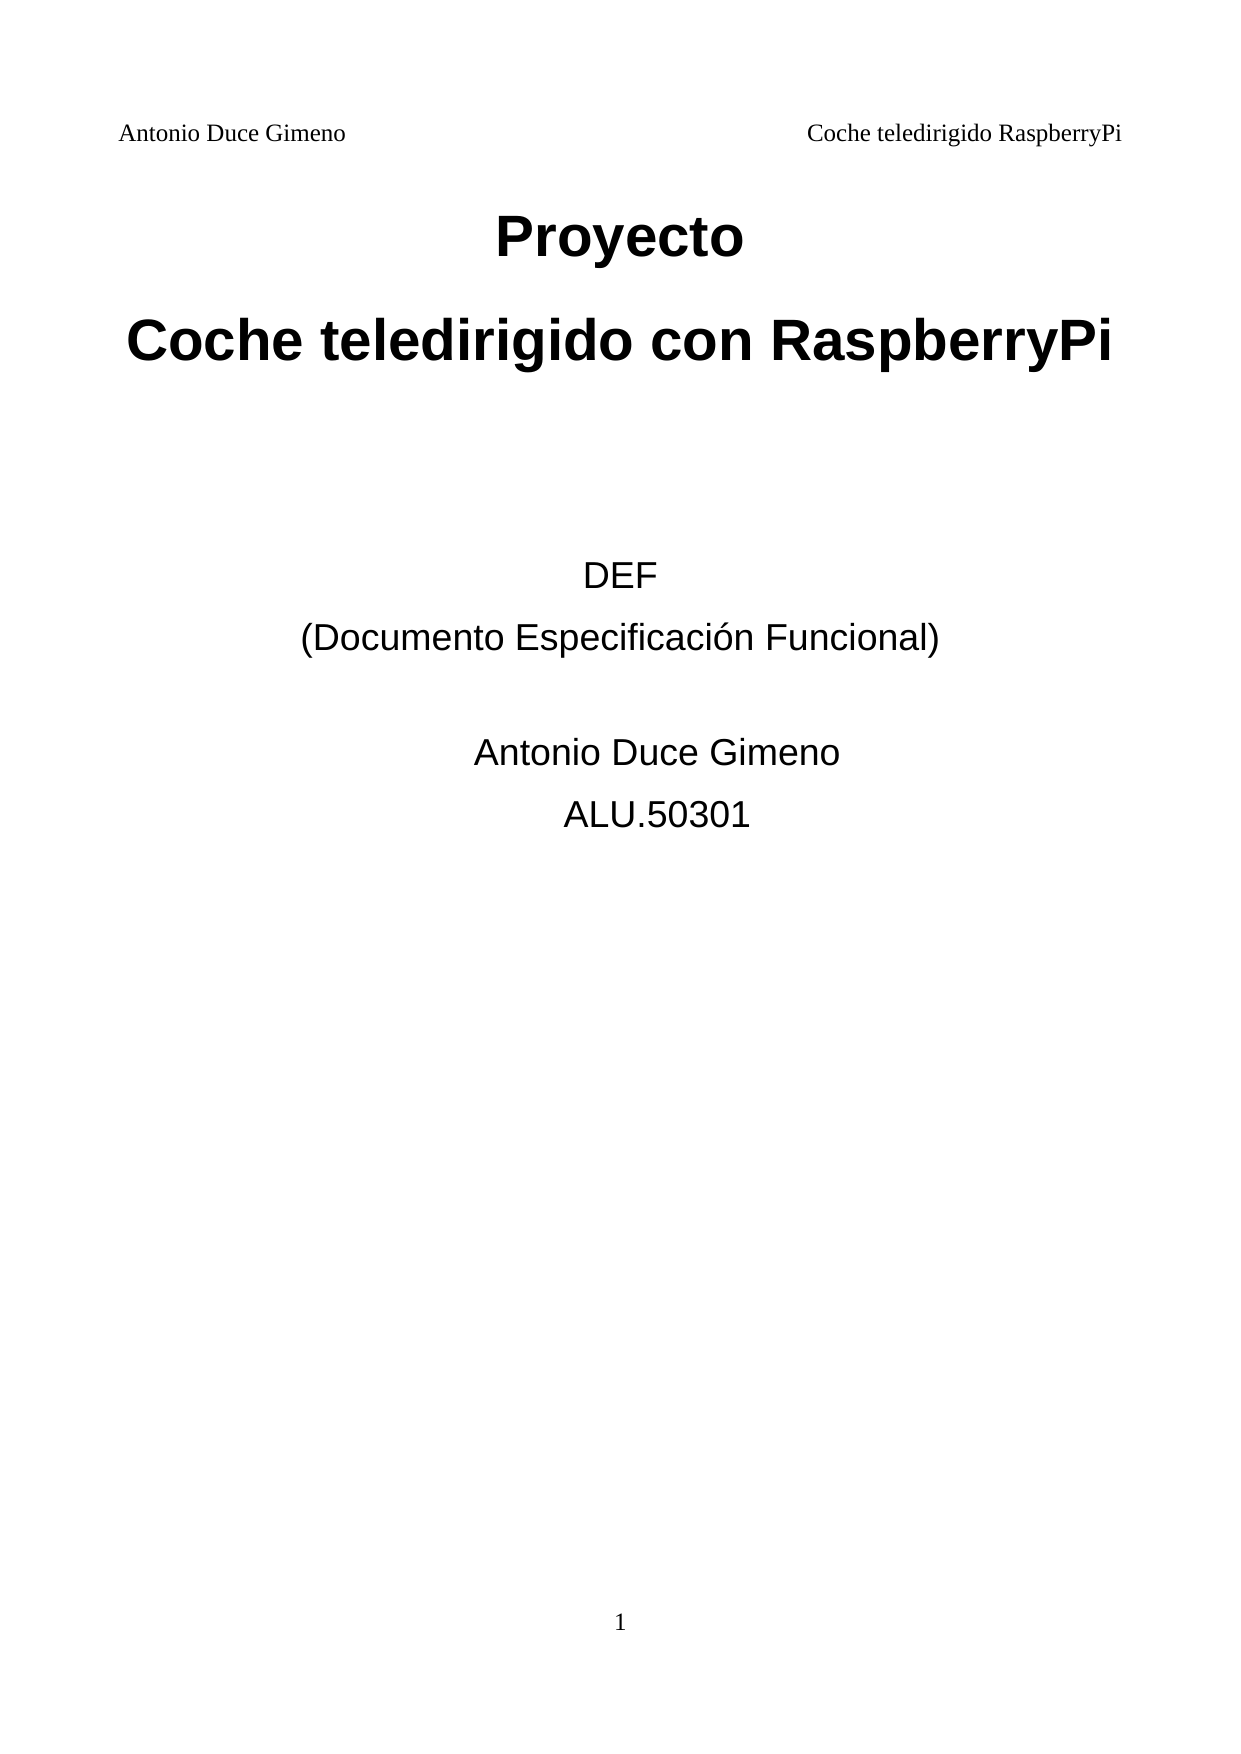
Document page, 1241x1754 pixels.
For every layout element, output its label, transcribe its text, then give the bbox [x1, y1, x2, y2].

title Proyecto [118, 201, 1122, 268]
title Coche teledirigido con RaspberryPi [118, 306, 1122, 373]
subtitle DEF [118, 553, 1122, 596]
subtitle Antonio Duce Gimeno [118, 731, 1122, 774]
subtitle (Documento Especificación Funcional) [118, 615, 1122, 658]
subtitle ALU.50301 [118, 792, 1122, 836]
